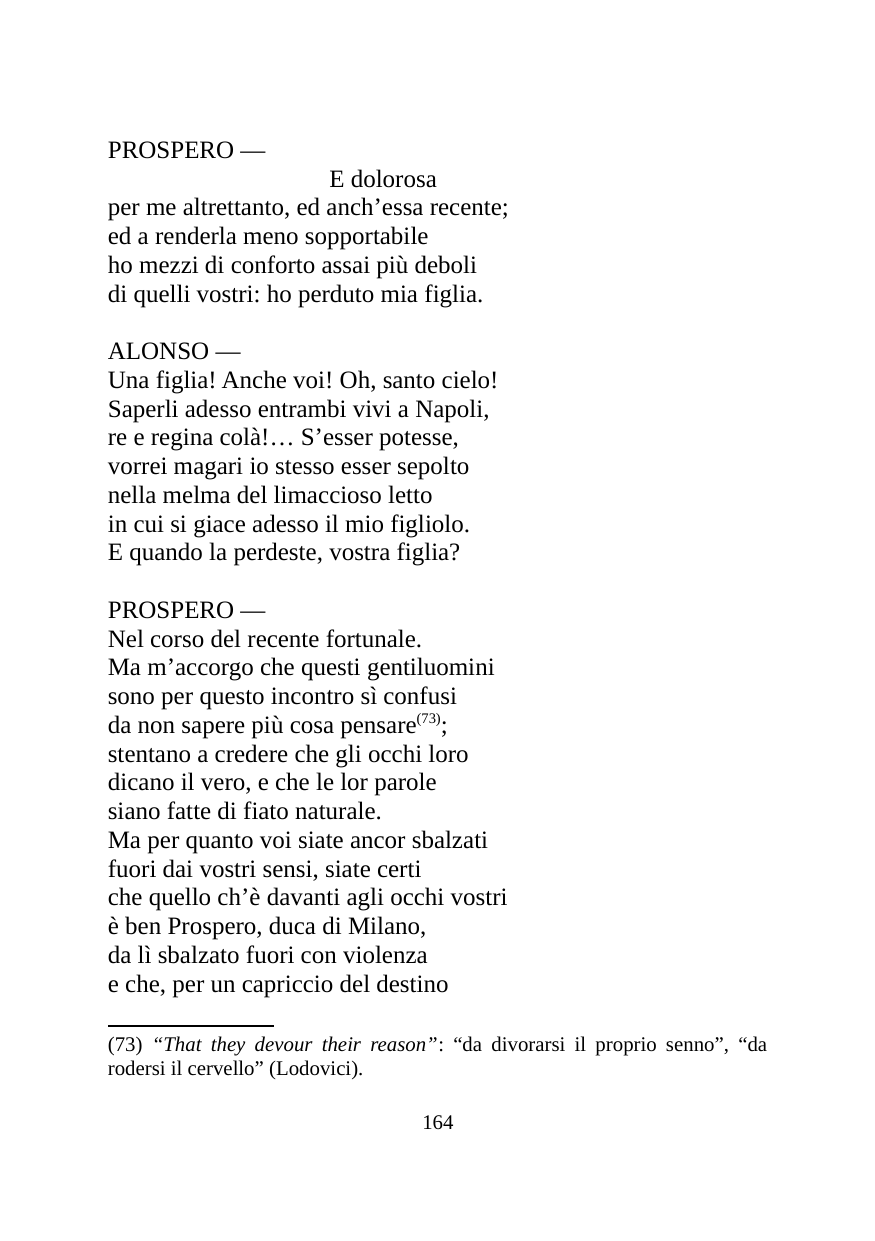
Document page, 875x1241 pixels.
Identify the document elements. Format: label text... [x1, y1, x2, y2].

text E quando la perdeste, vostra figlia? [108, 537, 768, 566]
text di quelli vostri: ho perduto mia figlia. [108, 279, 768, 307]
text fuori dai vostri sensi, siate certi [108, 854, 768, 882]
text dicano il vero, e che le lor parole [108, 767, 768, 796]
text siano fatte di fiato naturale. [108, 796, 768, 825]
text Nel corso del recente fortunale. [108, 624, 768, 652]
text PROSPERO — [108, 135, 768, 164]
text Saperli adesso entrambi vivi a Napoli, [108, 394, 768, 422]
text vorrei magari io stesso esser sepolto [108, 451, 768, 480]
text PROSPERO — [108, 595, 768, 624]
text ALONSO — [108, 336, 768, 365]
text da lì sbalzato fuori con violenza [108, 940, 768, 969]
text da non sapere più cosa pensare; [108, 710, 768, 739]
text è ben Prospero, duca di Milano, [108, 911, 768, 940]
text Una figlia! Anche voi! Oh, santo cielo! [108, 365, 768, 394]
text per me altrettanto, ed anch’essa recente; [108, 192, 768, 221]
text re e regina colà!… S’esser potesse, [108, 422, 768, 451]
text in cui si giace adesso il mio figliolo. [108, 509, 768, 537]
text e che, per un capriccio del destino [108, 969, 768, 997]
text ed a renderla meno sopportabile [108, 221, 768, 250]
text Ma m’accorgo che questi gentiluomini [108, 652, 768, 681]
text stentano a credere che gli occhi loro [108, 739, 768, 767]
text E dolorosa [108, 164, 768, 192]
text sono per questo incontro sì confusi [108, 681, 768, 710]
text ho mezzi di conforto assai più deboli [108, 250, 768, 279]
text Ma per quanto voi siate ancor sbalzati [108, 825, 768, 854]
text che quello ch’è davanti agli occhi vostri [108, 882, 768, 911]
text “That they devour their reason”: “da divorarsi il proprio senno”, “da rodersi il cervello” (Lodovici). [108, 1032, 768, 1080]
text nella melma del limaccioso letto [108, 480, 768, 509]
